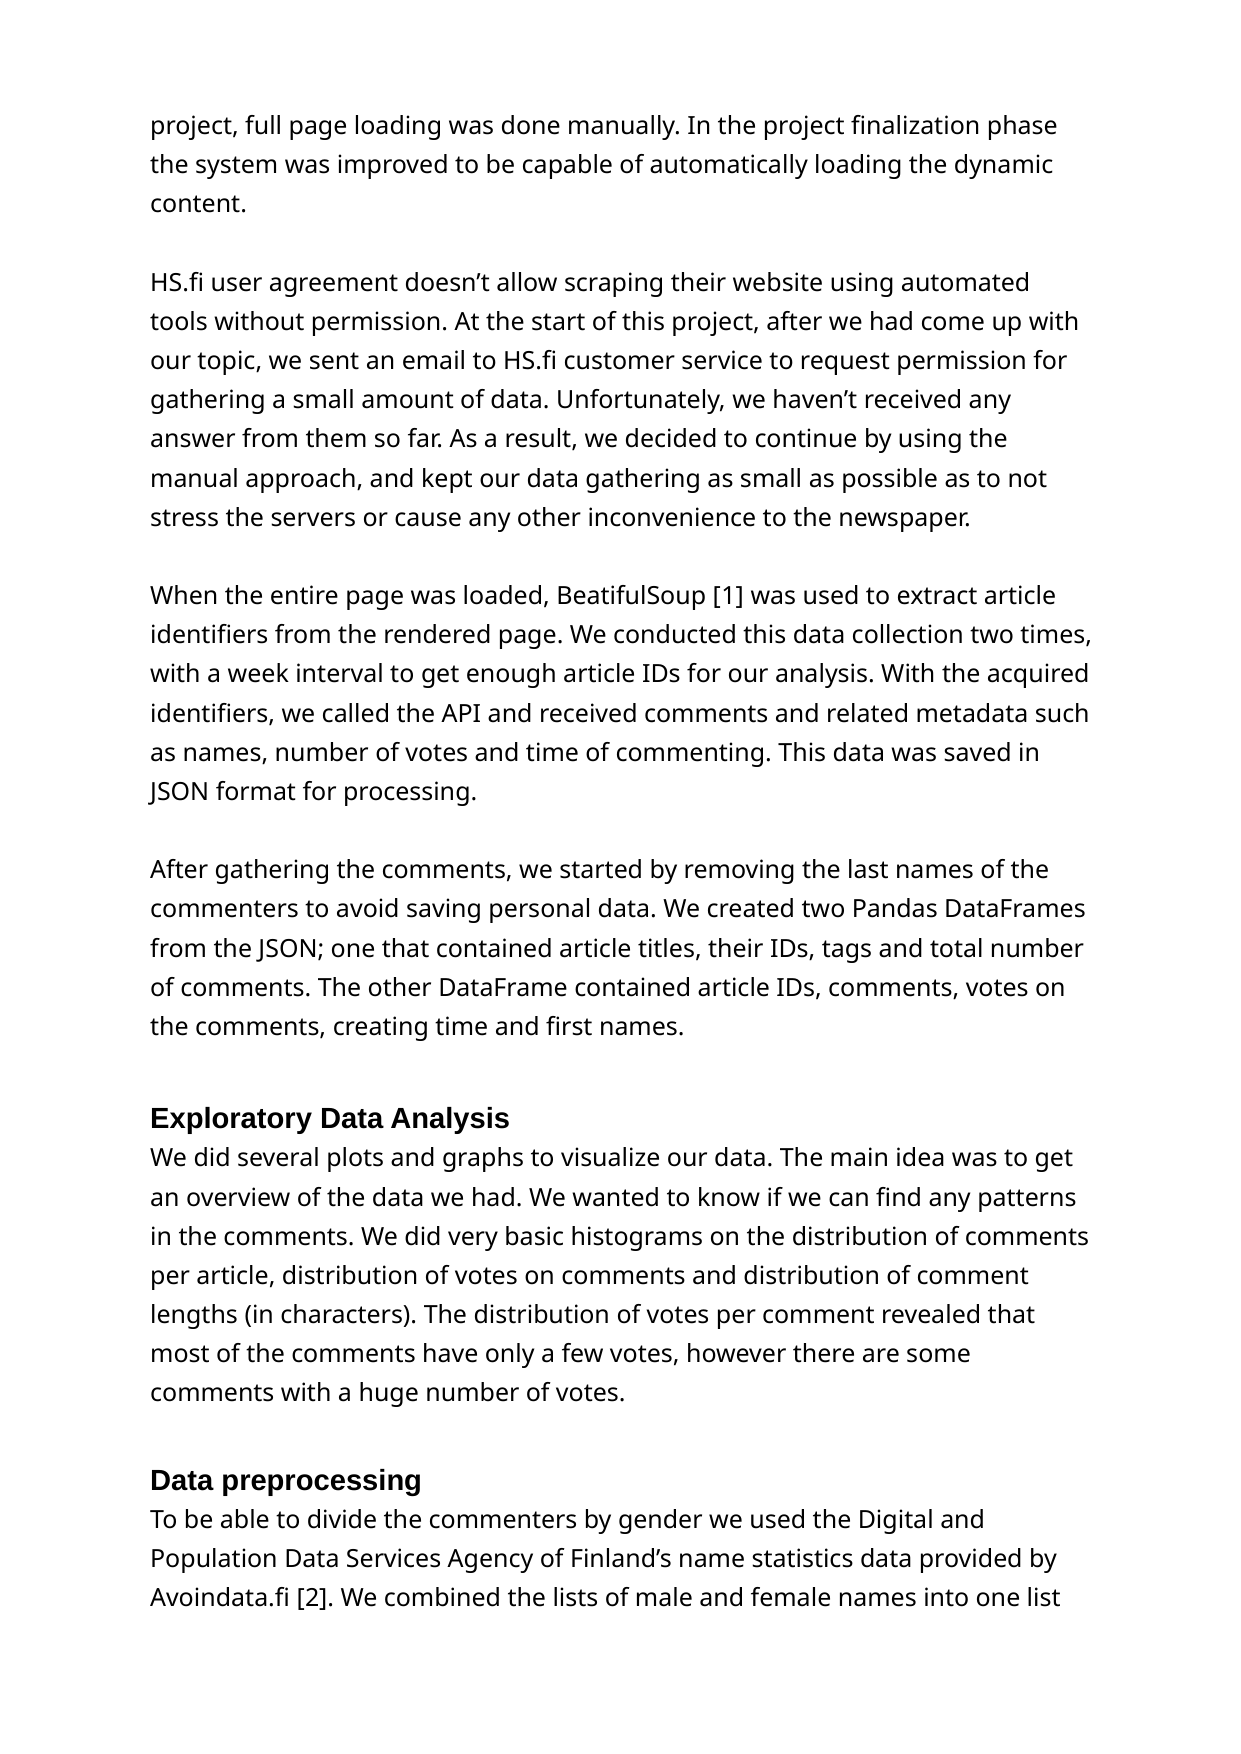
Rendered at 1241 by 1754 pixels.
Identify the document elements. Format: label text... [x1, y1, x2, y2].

text HS.fi user agreement doesn’t allow scraping their website using automated tools without permission. At the start of this project, after we had come up with our topic, we sent an email to HS.fi customer service to request permission for gathering a small amount of data. Unfortunately, we haven’t received any answer from them so far. As a result, we decided to continue by using the manual approach, and kept our data gathering as small as possible as to not stress the servers or cause any other inconvenience to the newspaper. [150, 264, 1095, 533]
text To be able to divide the commenters by gender we used the Digital and Population Data Services Agency of Finland’s name statistics data provided by Avoindata.fi [2]. We combined the lists of male and female names into one list [150, 1501, 1095, 1614]
text When the entire page was loaded, BeatifulSoup [1] was used to extract article identifiers from the rendered page. We conducted this data collection two times, with a week interval to get enough article IDs for our analysis. With the acquired identifiers, we called the API and received comments and related metadata such as names, number of votes and time of commenting. This data was saved in JSON format for processing. [150, 578, 1095, 808]
text After gathering the comments, we started by removing the last names of the commenters to avoid saving personal data. We created two Pandas DataFrames from the JSON; one that contained article titles, their IDs, tags and total number of comments. The other DataFrame contained article IDs, comments, votes on the comments, creating time and first names. [150, 852, 1095, 1043]
text project, full page loading was done manually. In the project finalization phase the system was improved to be capable of automatically loading the dynamic content. [150, 108, 1095, 220]
subtitle Exploratory Data Analysis [150, 1101, 1090, 1135]
text We did several plots and graphs to visualize our data. The main idea was to get an overview of the data we had. We wanted to know if we can find any patterns in the comments. We did very basic histograms on the distribution of comments per article, distribution of votes on comments and distribution of comment lengths (in characters). The distribution of votes per comment revealed that most of the comments have only a few votes, however there are some comments with a huge number of votes. [150, 1140, 1090, 1409]
subtitle Data preprocessing [150, 1463, 1090, 1496]
